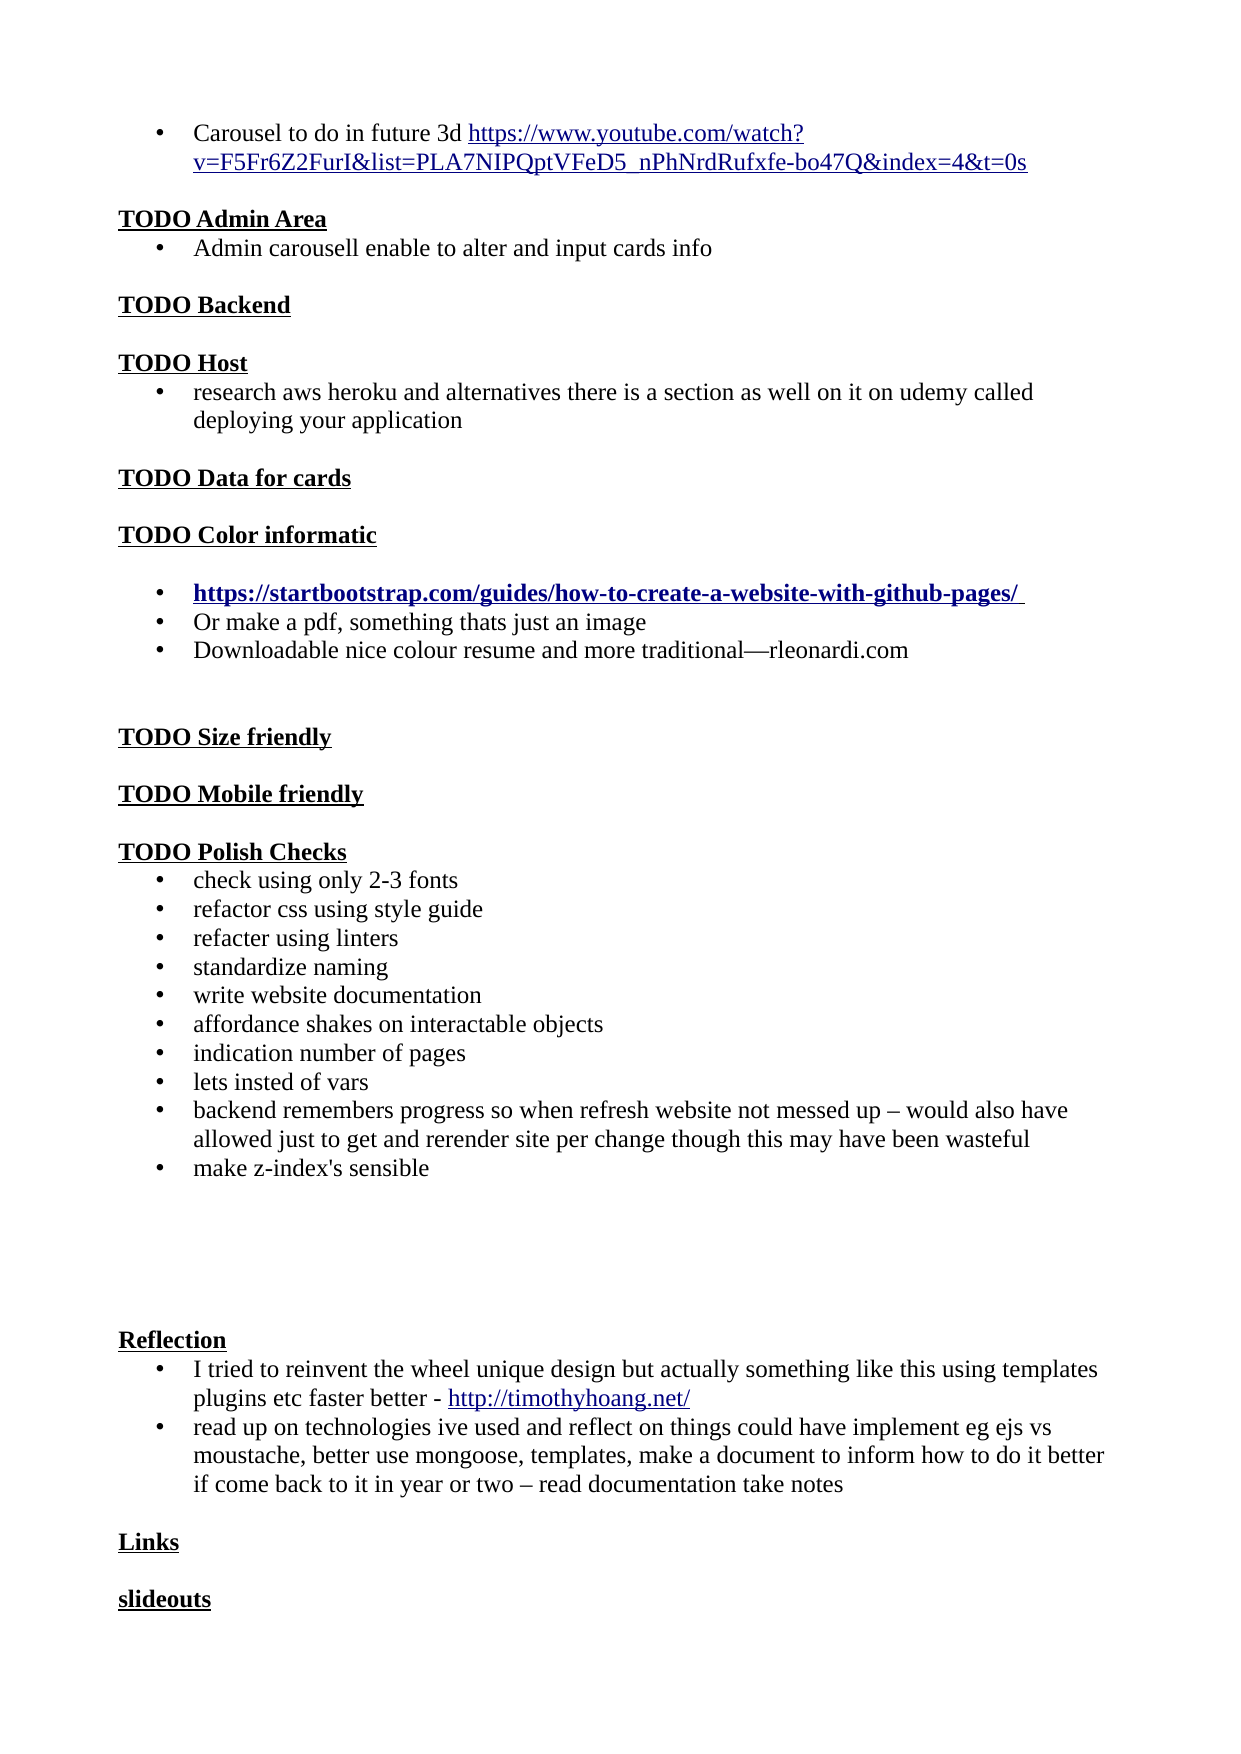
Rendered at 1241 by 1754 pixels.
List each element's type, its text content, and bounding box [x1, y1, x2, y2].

text Links [118, 1527, 1122, 1556]
list refactor css using style guide [156, 894, 1122, 923]
list Carousel to do in future 3d https://www.youtube.com/watch?v=F5Fr6Z2FurI&list=PLA7NIPQptVFeD5_nPhNrdRufxfe-bo47Q&index=4&t=0s [156, 118, 1122, 176]
text TODO Backend [118, 291, 1122, 319]
list standardize naming [156, 952, 1122, 981]
list affordance shakes on interactable objects [156, 1009, 1122, 1038]
text slideouts [118, 1584, 1122, 1613]
list Downloadable nice colour resume and more traditional—rleonardi.com [156, 636, 1122, 664]
list https://startbootstrap.com/guides/how-to-create-a-website-with-github-pages/ [156, 578, 1122, 607]
list lets insted of vars [156, 1067, 1122, 1096]
list research aws heroku and alternatives there is a section as well on it on udemy called deploying your application [156, 377, 1122, 434]
list indication number of pages [156, 1038, 1122, 1067]
list refacter using linters [156, 923, 1122, 952]
text TODO Admin Area [118, 204, 1122, 233]
list backend remembers progress so when refresh website not messed up – would also have allowed just to get and rerender site per change though this may have been wasteful [156, 1096, 1122, 1153]
list Admin carousell enable to alter and input cards info [156, 233, 1122, 262]
list make z-index's sensible [156, 1153, 1122, 1182]
list I tried to reinvent the wheel unique design but actually something like this using templates plugins etc faster better - http://timothyhoang.net/ [156, 1354, 1122, 1412]
text TODO Color informatic [118, 521, 1122, 549]
text Reflection [118, 1326, 1122, 1354]
list write website documentation [156, 981, 1122, 1009]
list read up on technologies ive used and reflect on things could have implement eg ejs vs moustache, better use mongoose, templates, make a document to inform how to do it better if come back to it in year or two – read documentation take notes [156, 1412, 1122, 1498]
text TODO Host [118, 348, 1122, 377]
text TODO Polish Checks [118, 837, 1122, 866]
text TODO Mobile friendly [118, 779, 1122, 808]
text TODO Data for cards [118, 463, 1122, 492]
list check using only 2-3 fonts [156, 866, 1122, 894]
text TODO Size friendly [118, 722, 1122, 751]
list Or make a pdf, something thats just an image [156, 607, 1122, 636]
